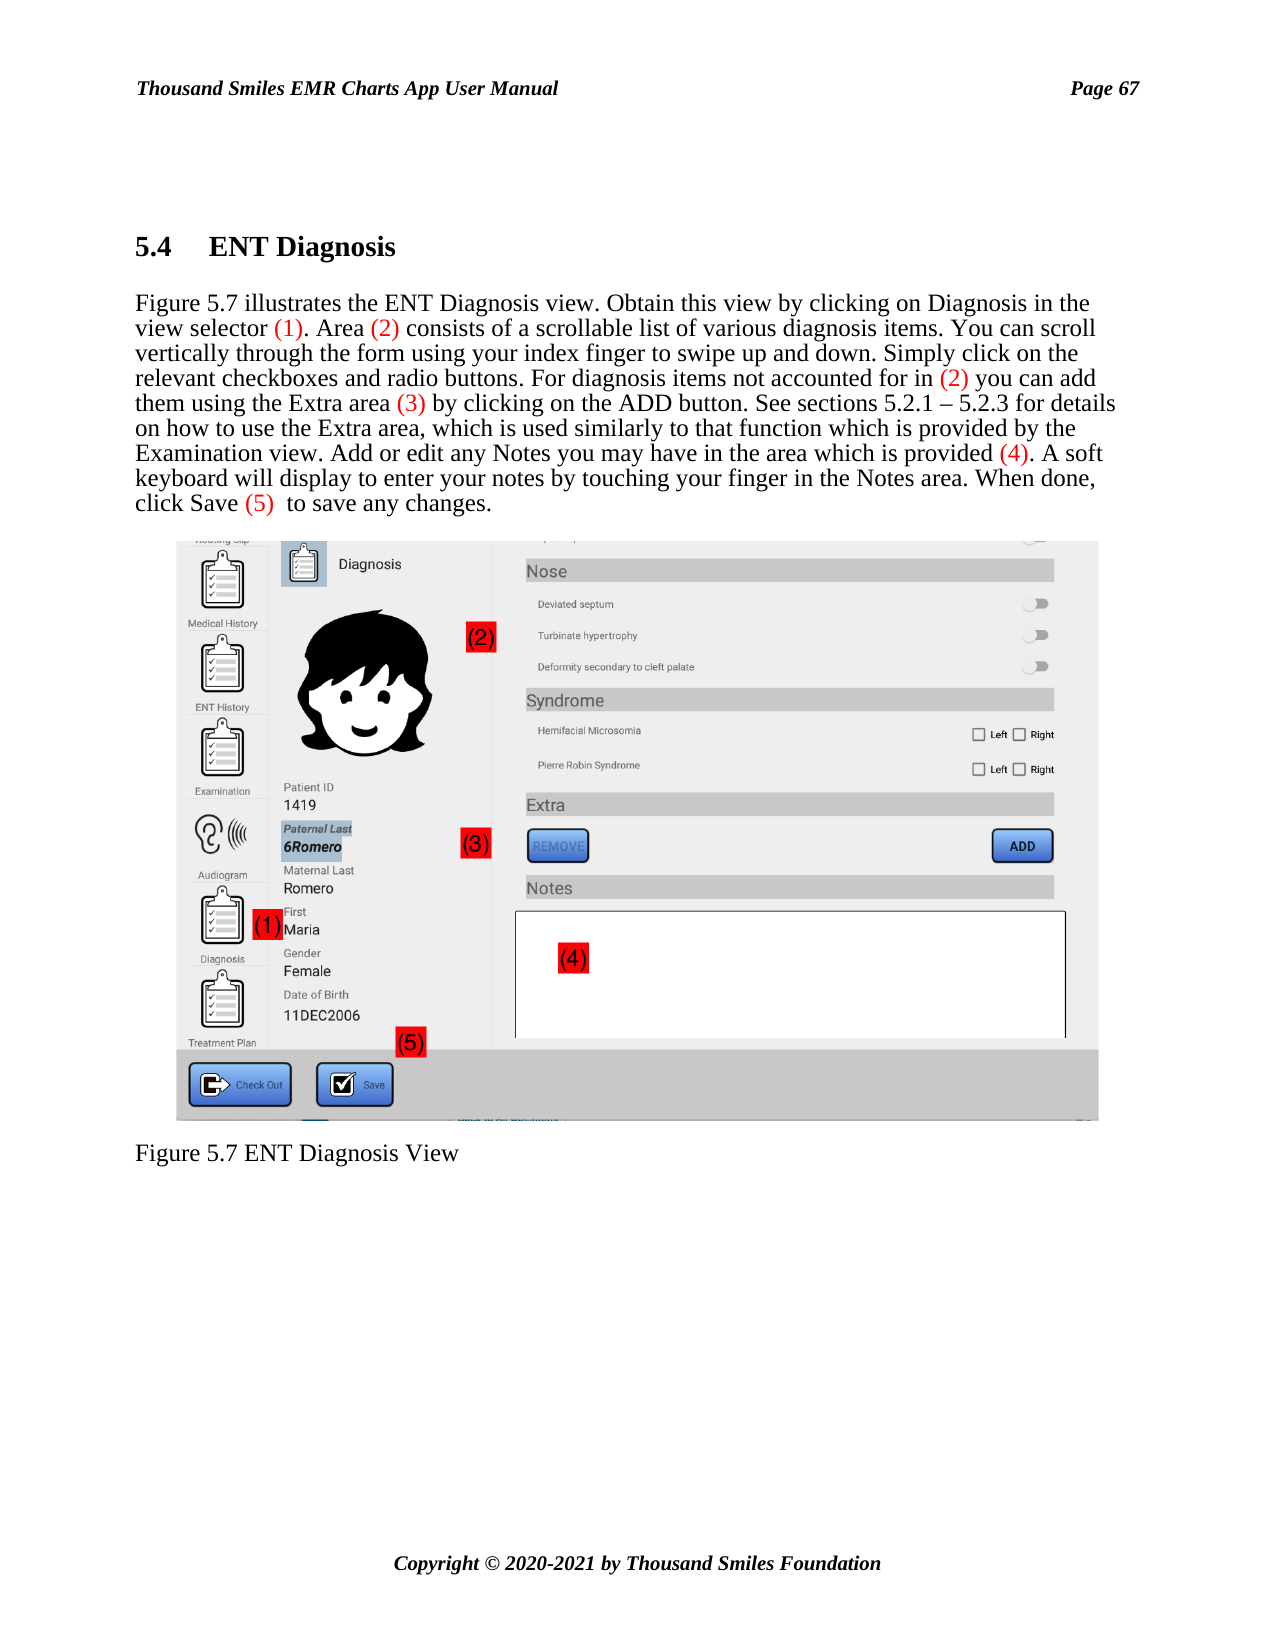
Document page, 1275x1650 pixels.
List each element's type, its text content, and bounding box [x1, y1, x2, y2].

subtitle ENT Diagnosis [135, 229, 1140, 263]
text Figure 5.7 illustrates the ENT Diagnosis view. Obtain this view by clicking on Diagnosis in the view selector (1). Area (2) consists of a scrollable list of various diagnosis items. You can scroll vertically through the form using your index finger to swipe up and down. Simply click on the relevant checkboxes and radio buttons. For diagnosis items not accounted for in (2) you can add them using the Extra area (3) by clicking on the ADD button. See sections 5.2.1 – 5.2.3 for details on how to use the Extra area, which is used similarly to that function which is provided by the Examination view. Add or edit any Notes you may have in the area which is provided (4). A soft keyboard will display to enter your notes by touching your finger in the Notes area. When done, click Save (5) to save any changes. [135, 292, 1140, 517]
text Figure 5.7 ENT Diagnosis View [135, 1142, 1140, 1167]
picture [176, 541, 1099, 1121]
